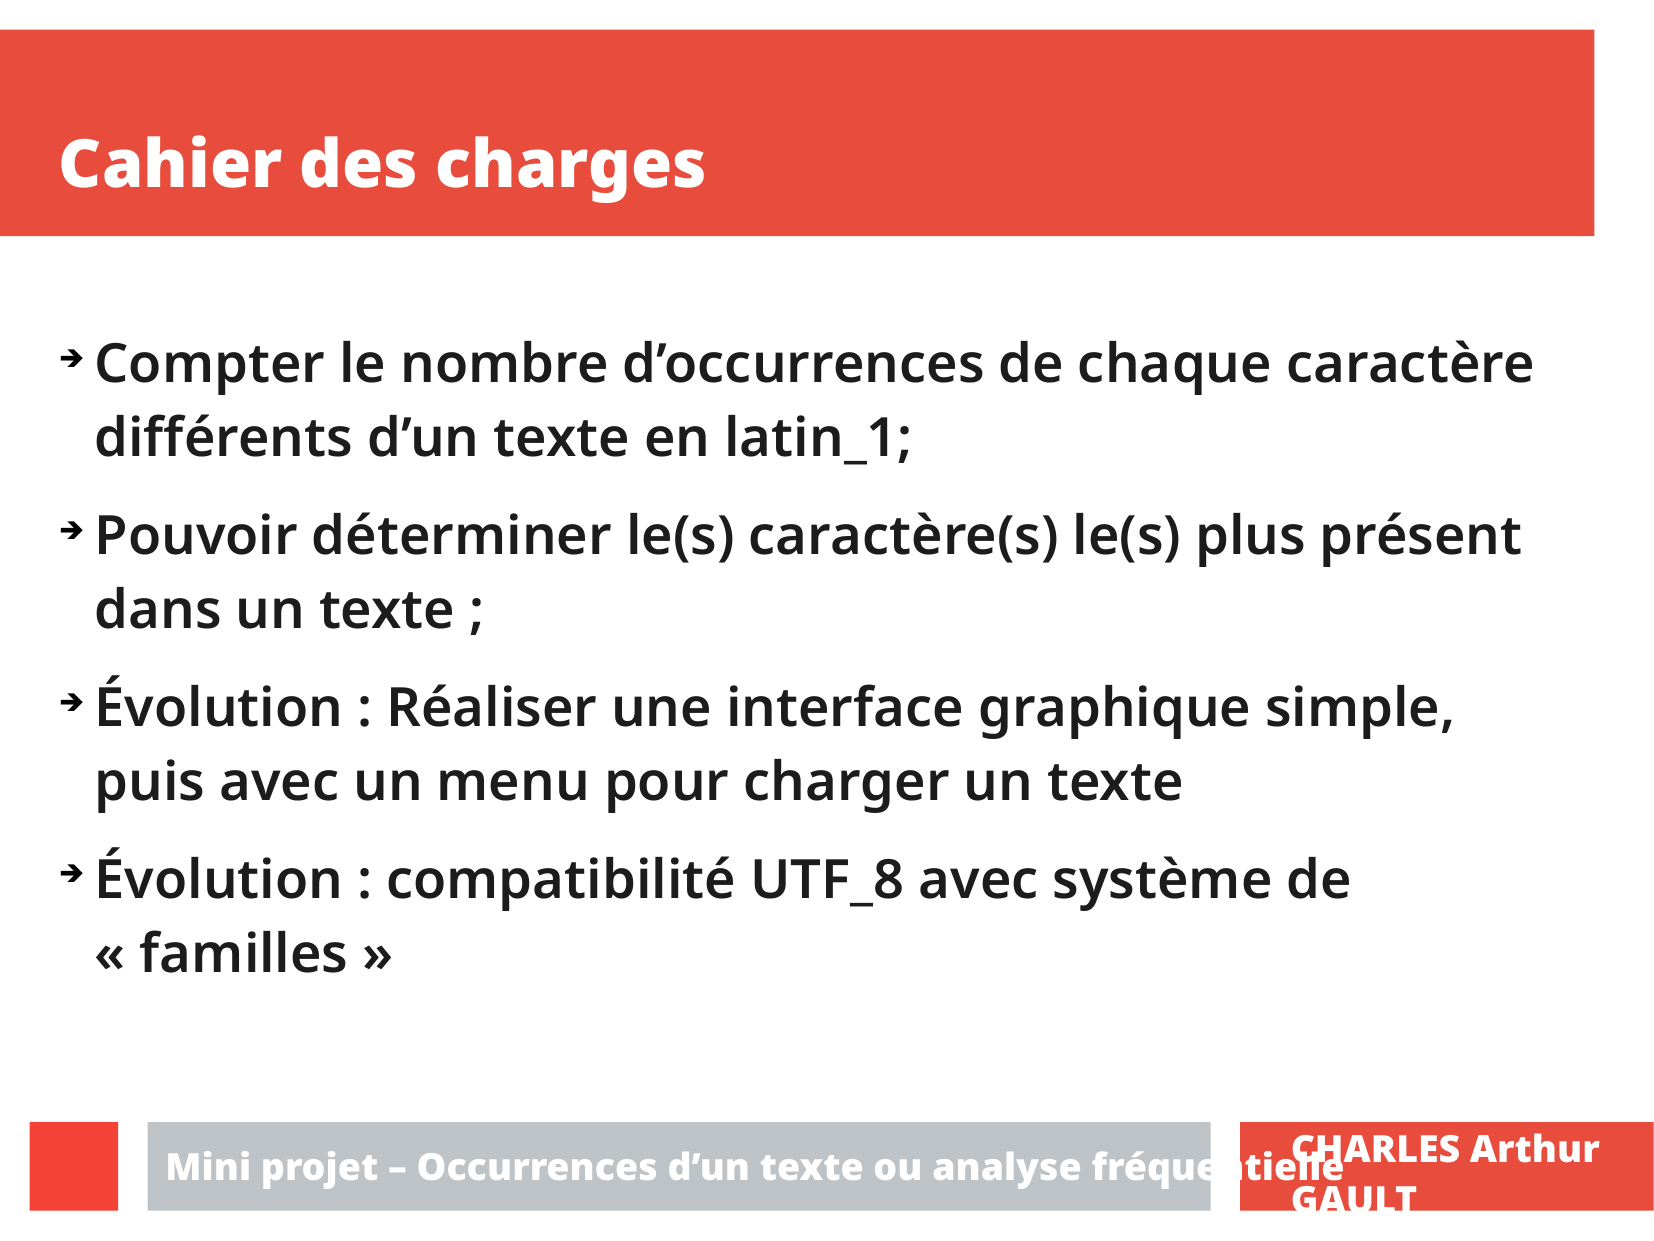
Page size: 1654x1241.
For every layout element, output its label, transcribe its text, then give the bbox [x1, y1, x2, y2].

title Cahier des charges [59, 59, 1595, 207]
list Compter le nombre d’occurrences de chaque caractère différents d’un texte en latin_1; Pouvoir déterminer le(s) caractère(s) le(s) plus présent dans un texte ; Évolution : Réaliser une interface graphique simple, puis avec un menu pour charger un texte Évolution : compatibilité UTF_8 avec système de « familles » [59, 324, 1565, 1093]
